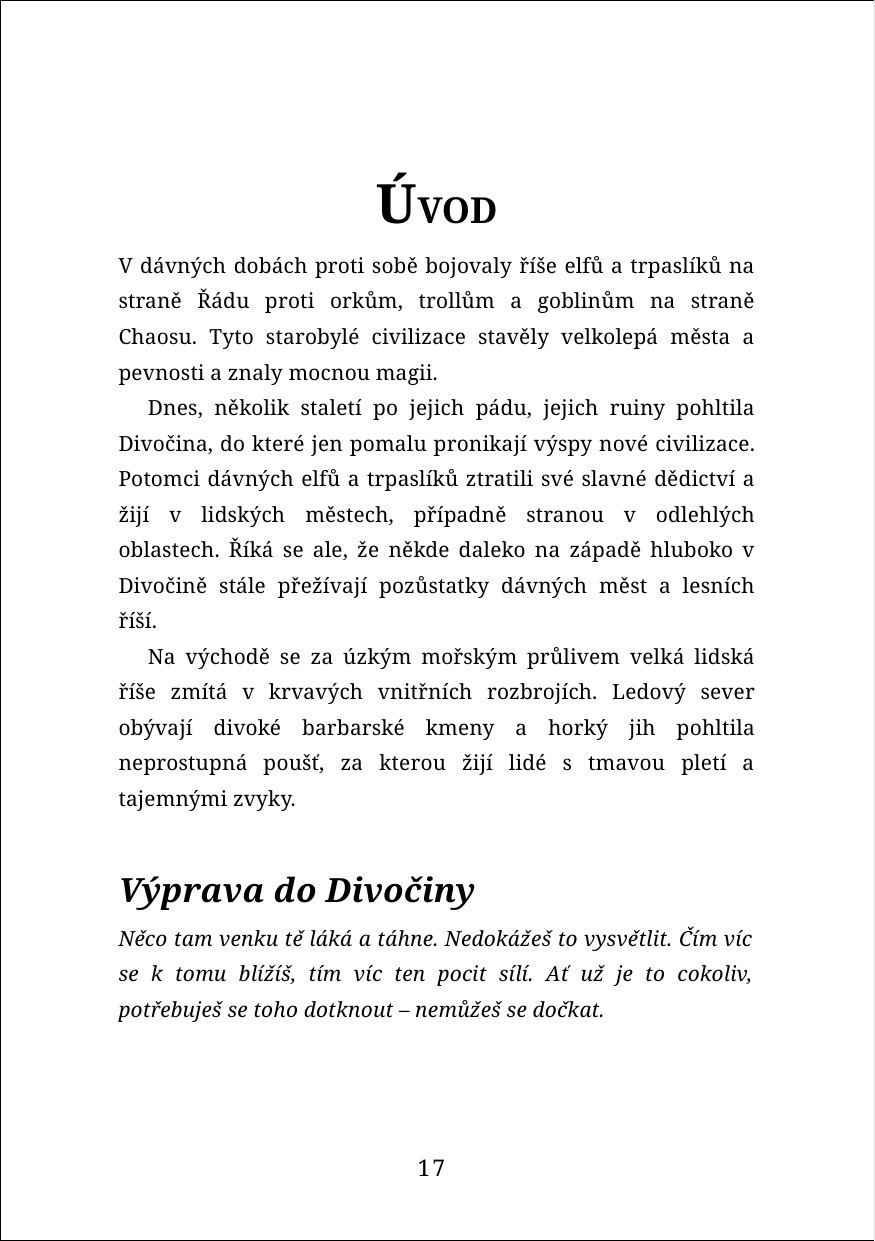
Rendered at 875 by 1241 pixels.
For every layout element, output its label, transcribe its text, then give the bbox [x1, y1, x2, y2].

text Něco tam venku tě láká a táhne. Nedokážeš to vysvětlit. Čím víc se k tomu blížíš, tím víc ten pocit sílí. Ať už je to cokoliv, potřebuješ se toho dotknout – nemůžeš se dočkat. [118, 924, 756, 1023]
subtitle Úvod [118, 166, 756, 239]
text V dávných dobách proti sobě bojovaly říše elfů a trpaslíků na straně Řádu proti orkům, trollům a goblinům na straně Chaosu. Tyto starobylé civilizace stavěly velkolepá města a pevnosti a znaly mocnou magii. Dnes, několik staletí po jejich pádu, jejich ruiny pohltila Divočina, do které jen pomalu pronikají výspy nové civilizace. Potomci dávných elfů a trpaslíků ztratili své slavné dědictví a žijí v lidských městech, případně stranou v odlehlých oblastech. Říká se ale, že někde daleko na západě hluboko v Divočině stále přežívají pozůstatky dávných měst a lesních říší. Na východě se za úzkým mořským průlivem velká lidská říše zmítá v krvavých vnitřních rozbrojích. Ledový sever obývají divoké barbarské kmeny a horký jih pohltila neprostupná poušť, za kterou žijí lidé s tmavou pletí a tajemnými zvyky. [118, 251, 756, 812]
subtitle Výprava do Divočiny [118, 867, 756, 912]
